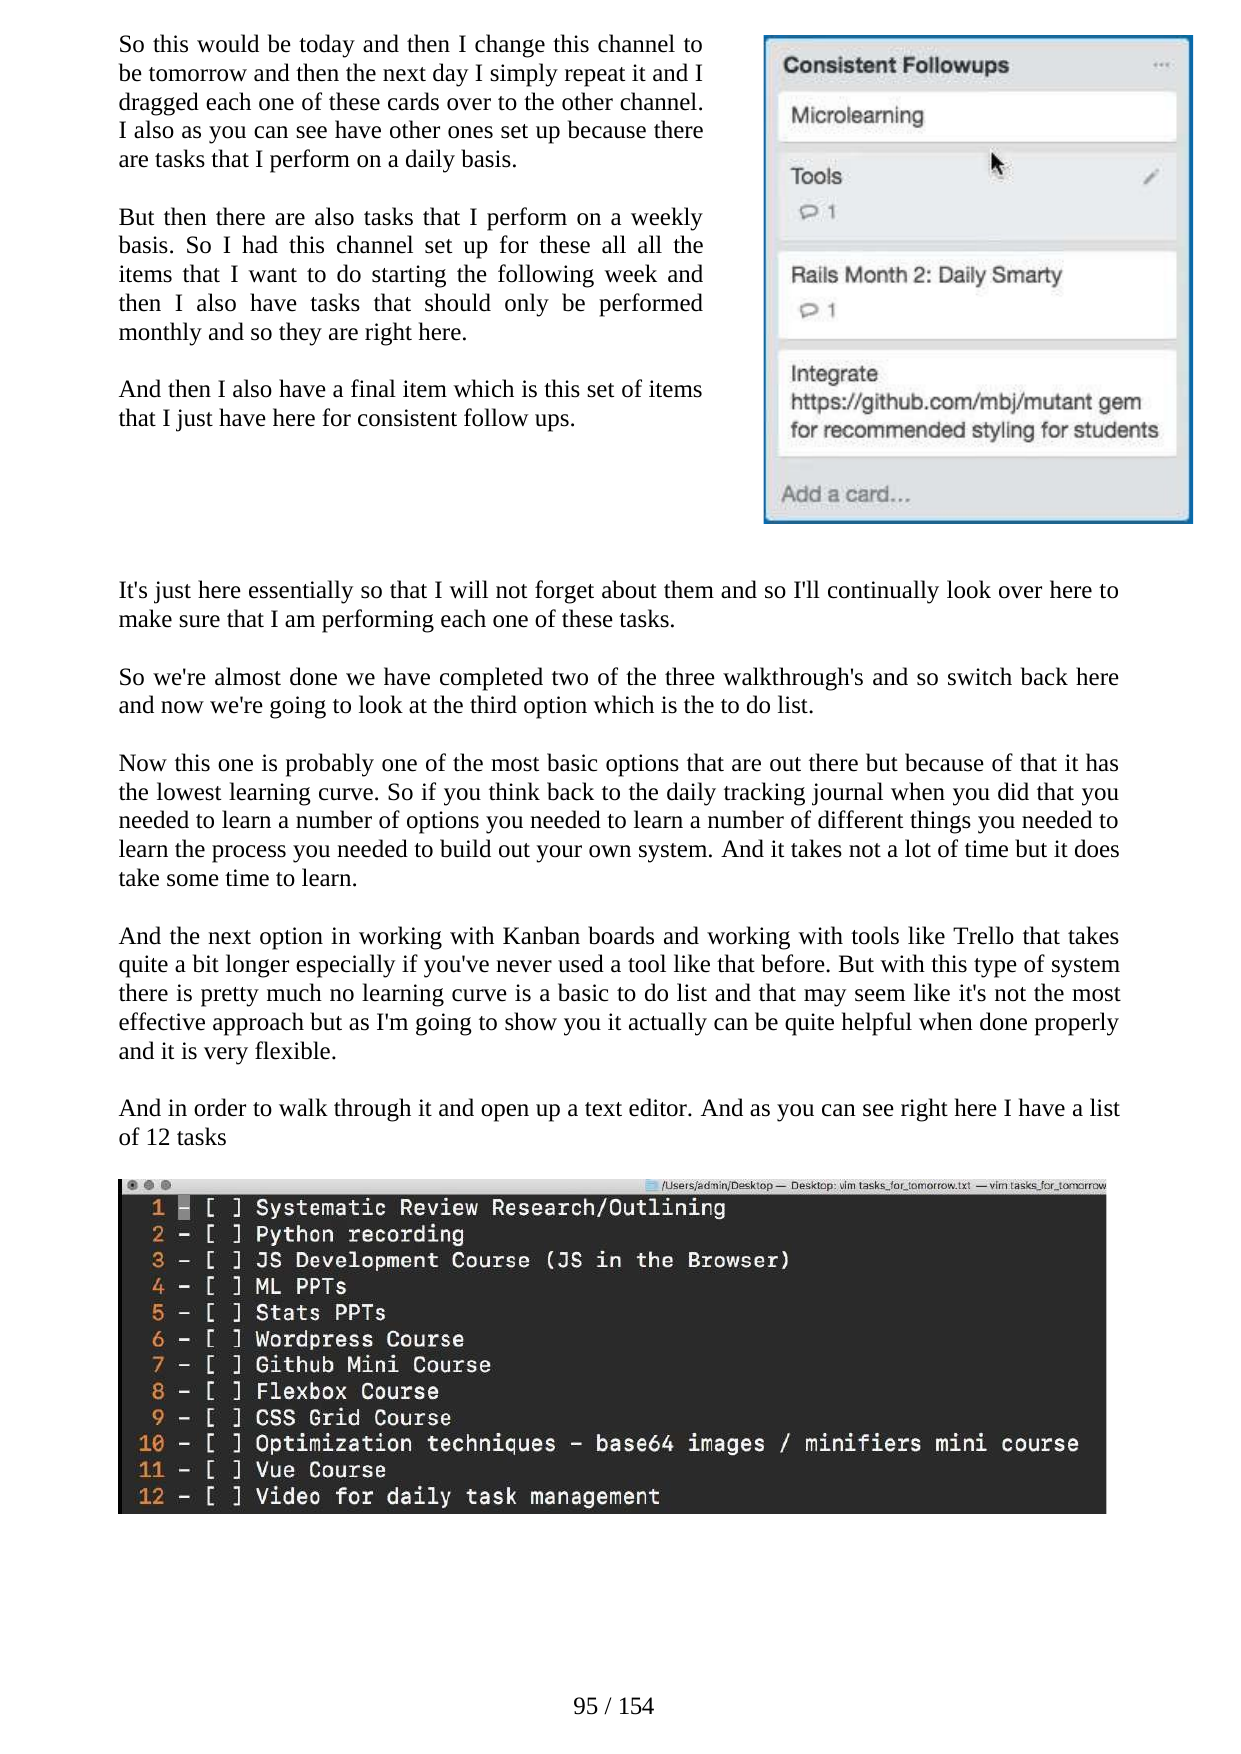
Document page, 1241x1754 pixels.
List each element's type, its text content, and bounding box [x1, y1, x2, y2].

picture [763, 35, 1194, 524]
text But then there are also tasks that I perform on a weekly basis. So I had this channel set up for these all all the items that I want to do starting the following week and then I also have tasks that should only be performed monthly and so they are right here. [118, 202, 704, 346]
text And in order to walk through it and open up a text editor. And as you can see right here I have a list of 12 tasks [118, 1093, 1121, 1151]
text So we're almost done we have completed two of the three walkthrough's and so switch back here and now we're going to look at the third option which is the to do list. [118, 662, 1121, 719]
text It's just here essentially so that I will not forget about them and so I'll continually look over here to make sure that I am performing each one of these tasks. [118, 576, 1120, 633]
text And then I also have a final item which is this set of items that I just have here for consistent follow ups. [118, 374, 703, 432]
text So this would be today and then I change this channel to be tomorrow and then the next day I simply repeat it and I dragged each one of these cards over to the other channel. I also as you can see have other ones set up because there are tasks that I perform on a daily basis. [118, 29, 704, 173]
text And the next option in working with Kanban boards and working with tools like Trello that takes quite a bit longer especially if you've never used a tool like that before. But with this type of system there is pretty much no learning curve is a basic to do list and that may seem like it's not the most effective approach but as I'm going to show you it actually can be quite helpful when done properly and it is very flexible. [118, 921, 1122, 1064]
text Now this one is probably one of the most basic options that are out there but because of that it has the lowest learning curve. So if you think back to the daily tracking journal when you did that you needed to learn a number of options you needed to learn a number of different things you needed to learn the process you needed to build out your own system. And it takes not a lot of time but it does take some time to learn. [118, 748, 1121, 892]
picture [118, 1179, 1107, 1514]
